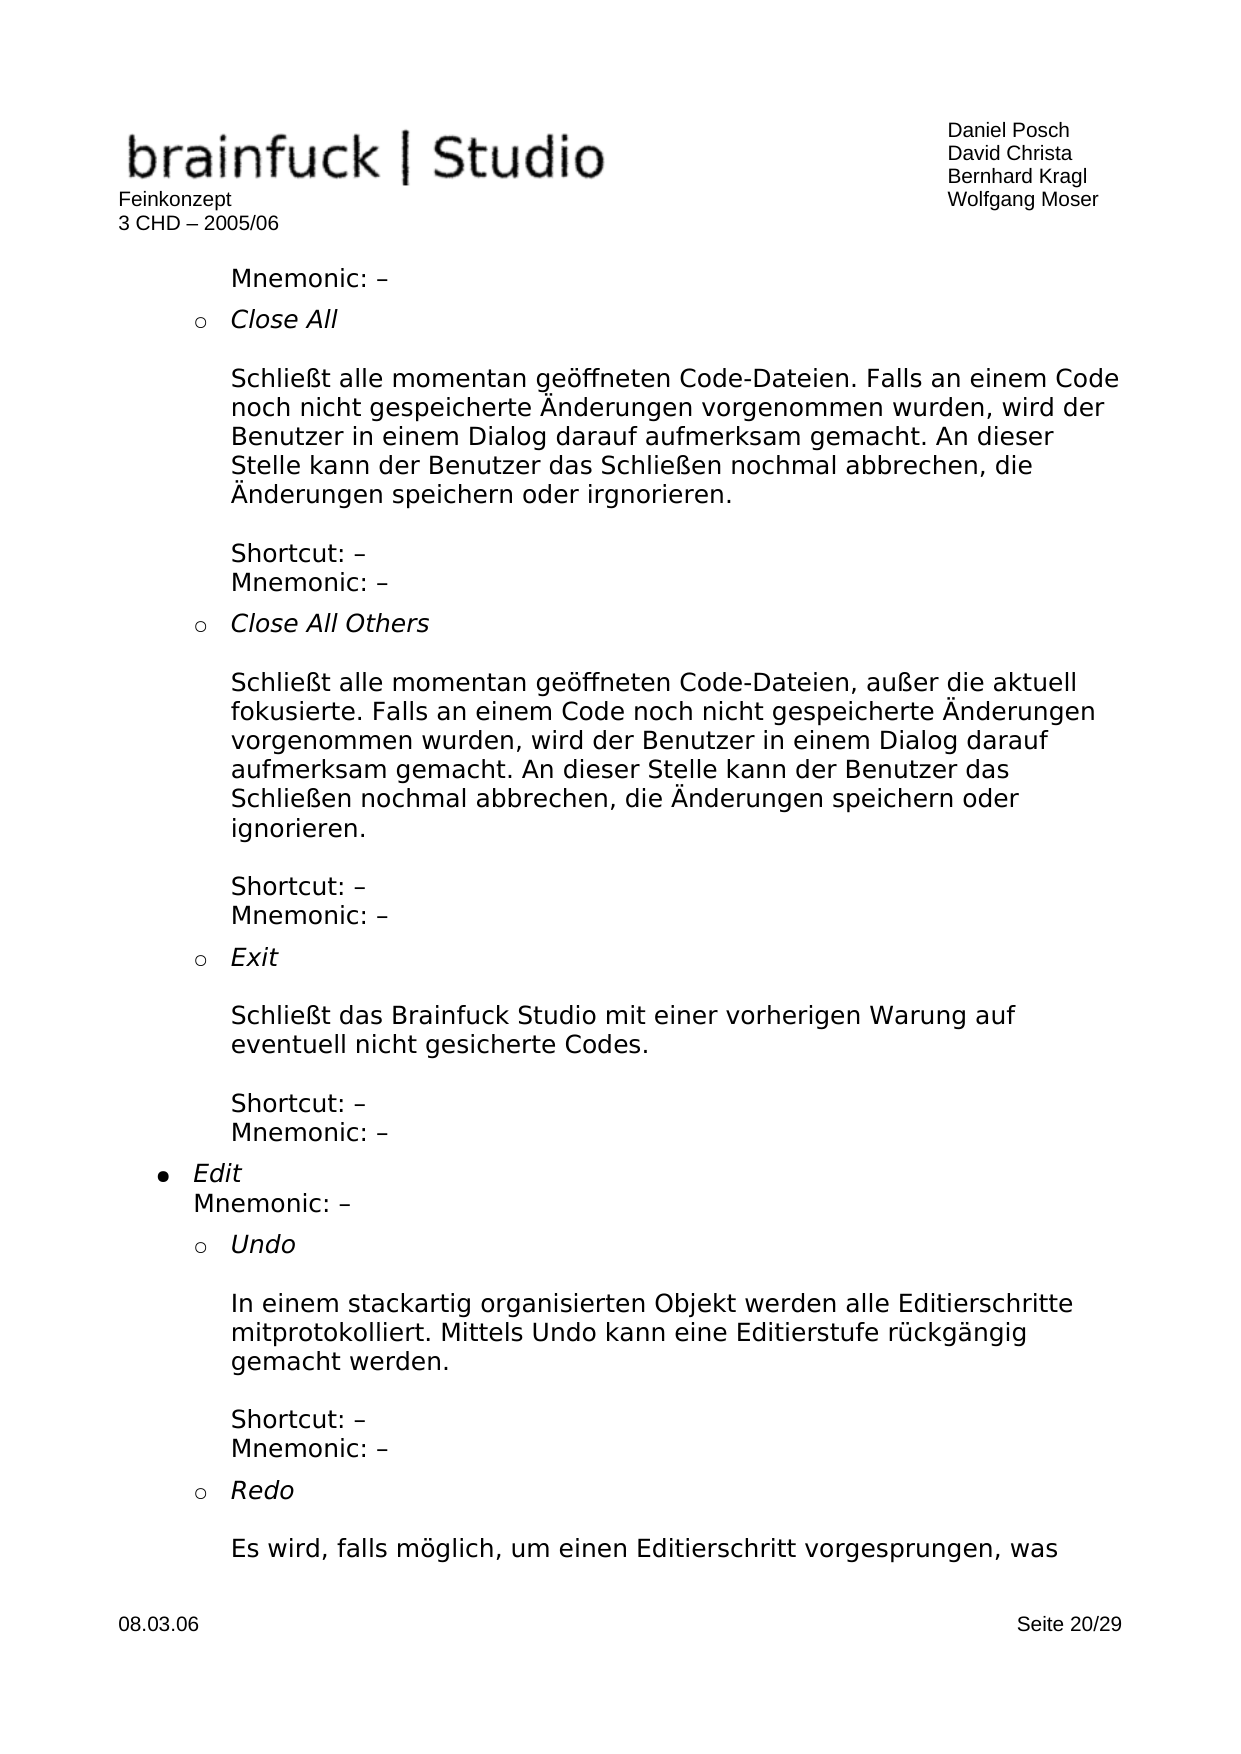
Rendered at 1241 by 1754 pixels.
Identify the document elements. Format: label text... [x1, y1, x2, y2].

list Exit Schließt das Brainfuck Studio mit einer vorherigen Warung auf eventuell nicht gesicherte Codes. Shortcut: – Mnemonic: – [193, 943, 1122, 1147]
list Close All Others Schließt alle momentan geöffneten Code-Dateien, außer die aktuell fokusierte. Falls an einem Code noch nicht gespeicherte Änderungen vorgenommen wurden, wird der Benutzer in einem Dialog darauf aufmerksam gemacht. An dieser Stelle kann der Benutzer das Schließen nochmal abbrechen, die Änderungen speichern oder ignorieren. Shortcut: – Mnemonic: – [193, 609, 1122, 930]
list Redo Es wird, falls möglich, um einen Editierschritt vorgesprungen, was [193, 1476, 1122, 1564]
list Undo In einem stackartig organisierten Objekt werden alle Editierschritte mitprotokolliert. Mittels Undo kann eine Editierstufe rückgängig gemacht werden. Shortcut: – Mnemonic: – [193, 1230, 1122, 1464]
picture [118, 118, 609, 187]
list Edit Mnemonic: – [156, 1159, 1122, 1218]
list Close All Schließt alle momentan geöffneten Code-Dateien. Falls an einem Code noch nicht gespeicherte Änderungen vorgenommen wurden, wird der Benutzer in einem Dialog darauf aufmerksam gemacht. An dieser Stelle kann der Benutzer das Schließen nochmal abbrechen, die Änderungen speichern oder irgnorieren. Shortcut: – Mnemonic: – [193, 305, 1122, 597]
list Mnemonic: – [193, 264, 1122, 293]
